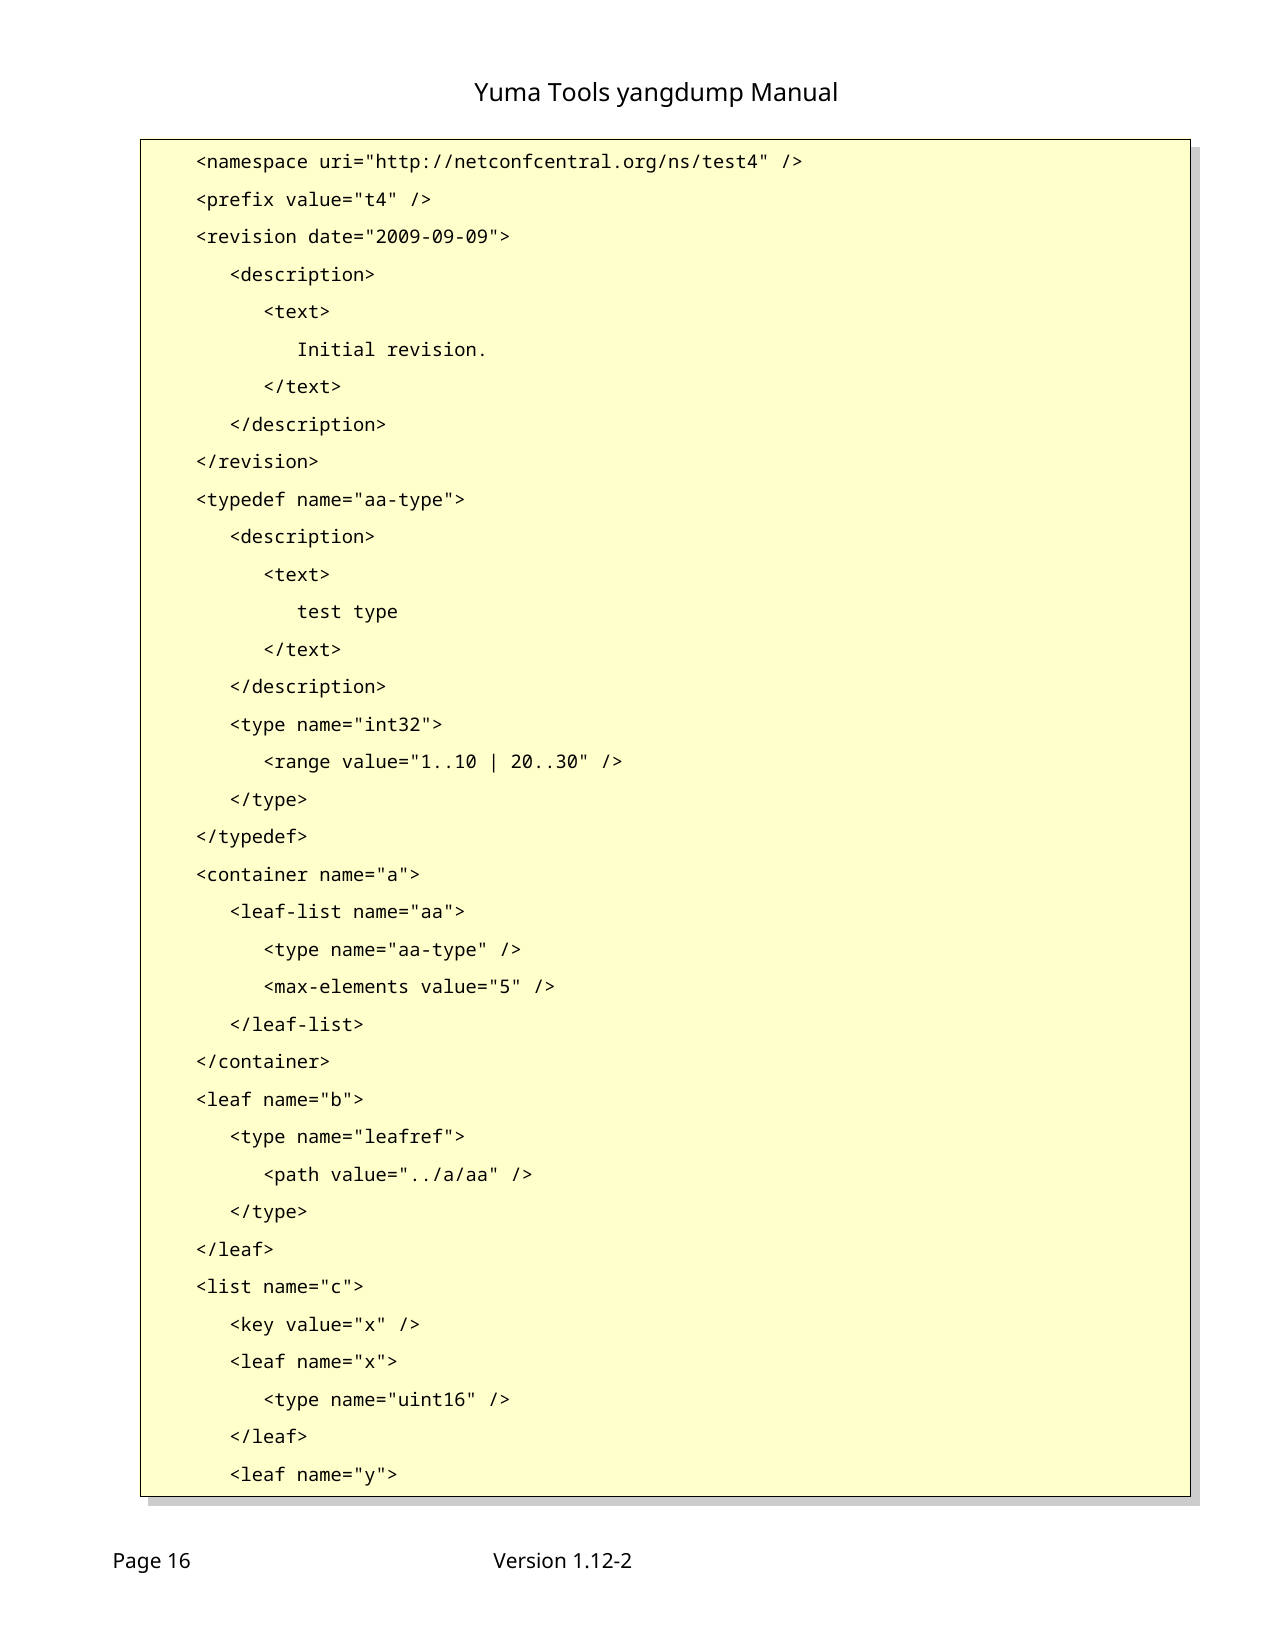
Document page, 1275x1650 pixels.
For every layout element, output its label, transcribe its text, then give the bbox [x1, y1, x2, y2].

text <type name="aa-type" /> [141, 926, 1190, 962]
text <prefix value="t4" /> [141, 176, 1190, 212]
text </description> [141, 663, 1190, 699]
text <range value="1..10 | 20..30" /> [141, 738, 1190, 774]
text <key value="x" /> [141, 1301, 1190, 1337]
text <path value="../a/aa" /> [141, 1151, 1190, 1187]
text test type [141, 588, 1190, 624]
text </type> [141, 1188, 1190, 1224]
text <description> [141, 251, 1190, 287]
text </container> [141, 1038, 1190, 1074]
text <leaf name="x"> [141, 1338, 1190, 1374]
text <list name="c"> [141, 1263, 1190, 1299]
text </description> [141, 401, 1190, 437]
text </leaf> [141, 1413, 1190, 1449]
text <namespace uri="http://netconfcentral.org/ns/test4" /> [141, 140, 1190, 174]
text </revision> [141, 438, 1190, 474]
text Initial revision. [141, 326, 1190, 362]
text </leaf-list> [141, 1001, 1190, 1037]
text </typedef> [141, 813, 1190, 849]
text <type name="int32"> [141, 701, 1190, 737]
text </text> [141, 363, 1190, 399]
text <leaf name="b"> [141, 1076, 1190, 1112]
text </text> [141, 626, 1190, 662]
text <typedef name="aa-type"> [141, 476, 1190, 512]
text <revision date="2009-09-09"> [141, 213, 1190, 249]
text <type name="leafref"> [141, 1113, 1190, 1149]
text <leaf name="y"> [141, 1451, 1190, 1496]
text <leaf-list name="aa"> [141, 888, 1190, 924]
text <text> [141, 551, 1190, 587]
text <description> [141, 513, 1190, 549]
text <text> [141, 288, 1190, 324]
text <type name="uint16" /> [141, 1376, 1190, 1412]
text </leaf> [141, 1226, 1190, 1262]
text <container name="a"> [141, 851, 1190, 887]
text <max-elements value="5" /> [141, 963, 1190, 999]
text </type> [141, 776, 1190, 812]
